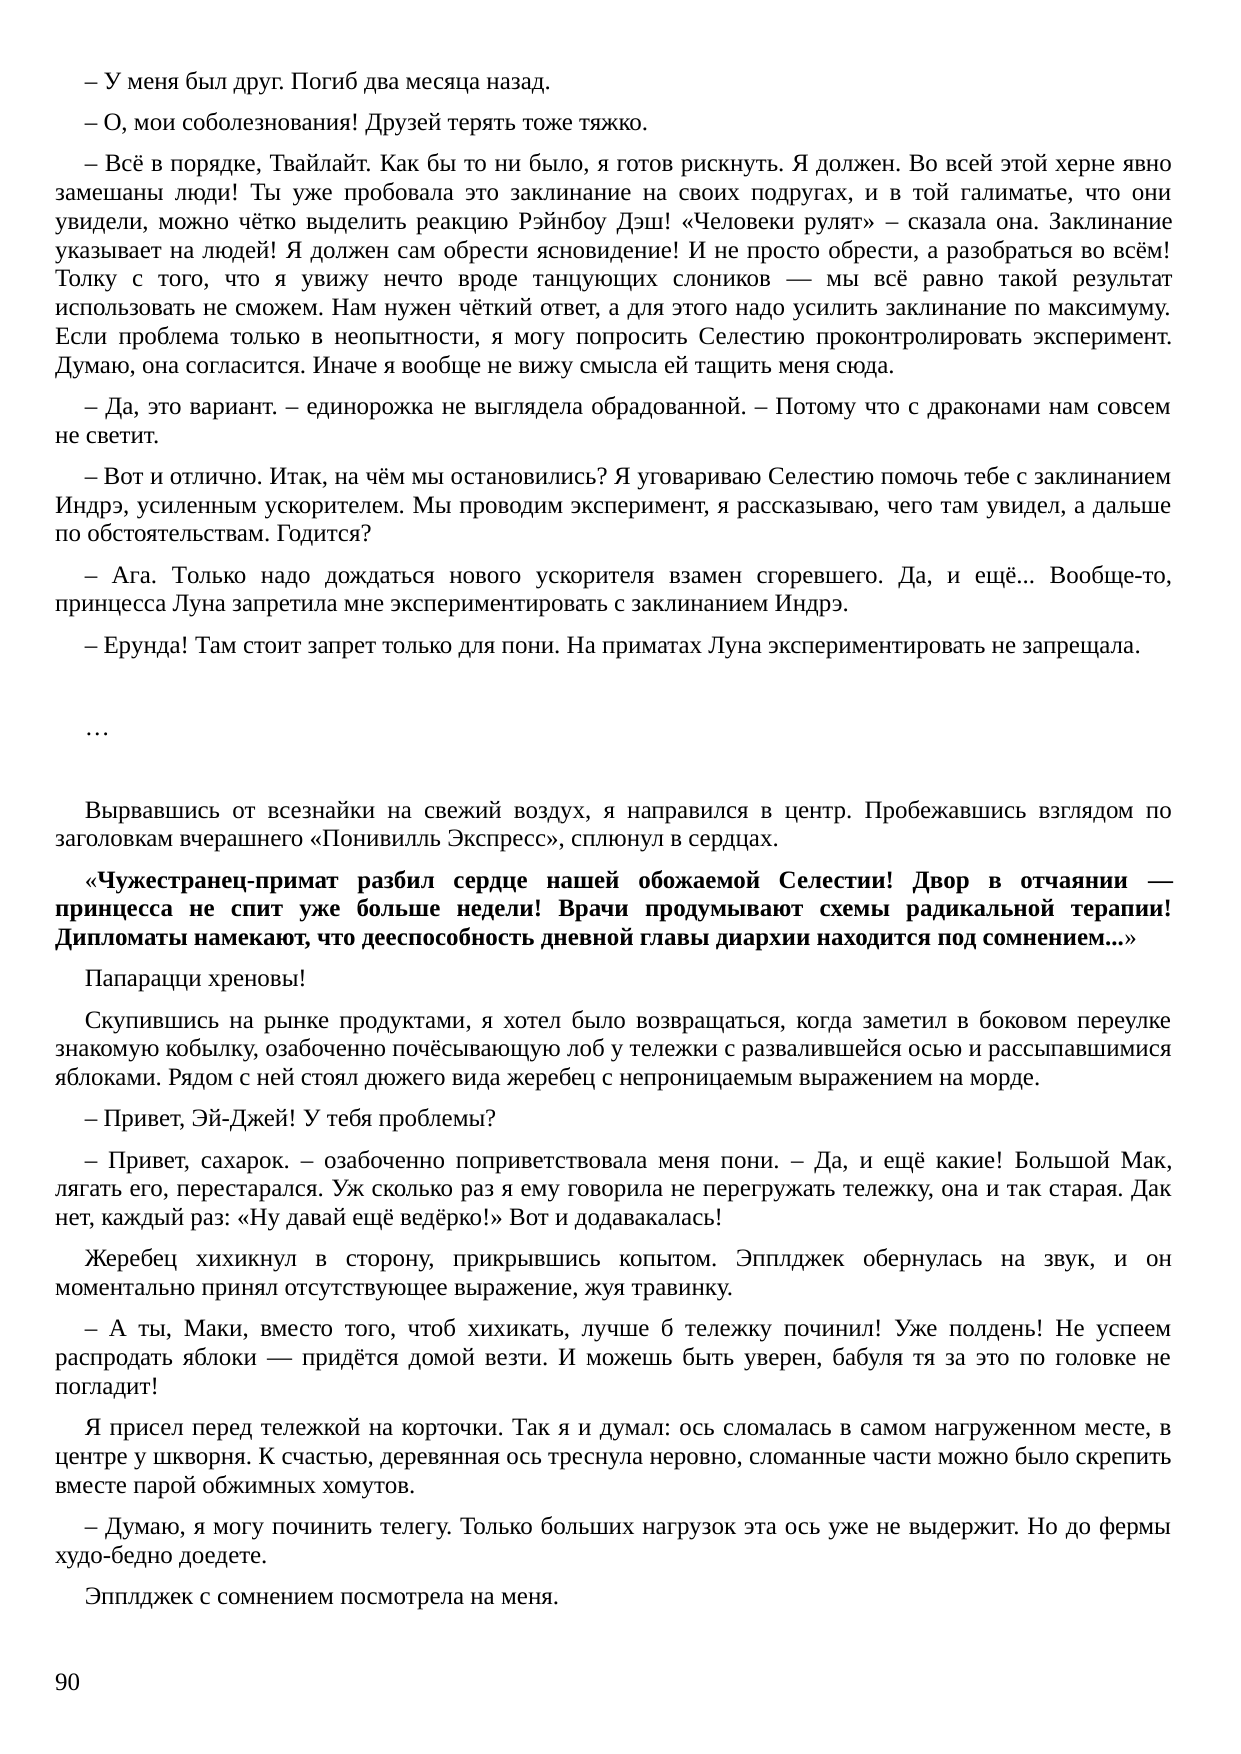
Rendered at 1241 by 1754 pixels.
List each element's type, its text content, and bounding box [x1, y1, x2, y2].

text – Да, это вариант. – единорожка не выглядела обрадованной. – Потому что с драконами нам совсем не светит. [55, 391, 1173, 448]
text Папарацци хреновы! [55, 963, 1173, 992]
text – А ты, Маки, вместо того, чтоб хихикать, лучше б тележку починил! Уже полдень! Не успеем распродать яблоки — придётся домой везти. И можешь быть уверен, бабуля тя за это по головке не погладит! [55, 1313, 1173, 1400]
text Вырвавшись от всезнайки на свежий воздух, я направился в центр. Пробежавшись взглядом по заголовкам вчерашнего «Понивилль Экспресс», сплюнул в сердцах. [55, 795, 1173, 852]
text «Чужестранец-примат разбил сердце нашей обожаемой Селестии! Двор в отчаянии — принцесса не спит уже больше недели! Врачи продумывают схемы радикальной терапии! Дипломаты намекают, что дееспособность дневной главы диархии находится под сомнением...» [55, 865, 1173, 951]
text – Вот и отлично. Итак, на чём мы остановились? Я уговариваю Селестию помочь тебе с заклинанием Индрэ, усиленным ускорителем. Мы проводим эксперимент, я рассказываю, чего там увидел, а дальше по обстоятельствам. Годится? [55, 461, 1173, 547]
text … [55, 712, 1173, 741]
text – Ага. Только надо дождаться нового ускорителя взамен сгоревшего. Да, и ещё... Вообще-то, принцесса Луна запретила мне экспериментировать с заклинанием Индрэ. [55, 560, 1173, 617]
text – О, мои соболезнования! Друзей терять тоже тяжко. [55, 107, 1173, 136]
text – У меня был друг. Погиб два месяца назад. [55, 66, 1173, 95]
text – Всё в порядке, Твайлайт. Как бы то ни было, я готов рискнуть. Я должен. Во всей этой херне явно замешаны люди! Ты уже пробовала это заклинание на своих подругах, и в той галиматье, что они увидели, можно чётко выделить реакцию Рэйнбоу Дэш! «Человеки рулят» – сказала она. Заклинание указывает на людей! Я должен сам обрести ясновидение! И не просто обрести, а разобраться во всём! Толку с того, что я увижу нечто вроде танцующих слоников — мы всё равно такой результат использовать не сможем. Нам нужен чёткий ответ, а для этого надо усилить заклинание по максимуму. Если проблема только в неопытности, я могу попросить Селестию проконтролировать эксперимент. Думаю, она согласится. Иначе я вообще не вижу смысла ей тащить меня сюда. [55, 148, 1173, 378]
text Эпплджек с сомнением посмотрела на меня. [55, 1581, 1173, 1610]
text Скупившись на рынке продуктами, я хотел было возвращаться, когда заметил в боковом переулке знакомую кобылку, озабоченно почёсывающую лоб у тележки с развалившейся осью и рассыпавшимися яблоками. Рядом с ней стоял дюжего вида жеребец с непроницаемым выражением на морде. [55, 1005, 1173, 1091]
text – Думаю, я могу починить телегу. Только больших нагрузок эта ось уже не выдержит. Но до фермы худо-бедно доедете. [55, 1511, 1173, 1568]
text – Привет, сахарок. – озабоченно поприветствовала меня пони. – Да, и ещё какие! Большой Мак, лягать его, перестарался. Уж сколько раз я ему говорила не перегружать тележку, она и так старая. Дак нет, каждый раз: «Ну давай ещё ведёрко!» Вот и додавакалась! [55, 1145, 1173, 1231]
text Жеребец хихикнул в сторону, прикрывшись копытом. Эпплджек обернулась на звук, и он моментально принял отсутствующее выражение, жуя травинку. [55, 1243, 1173, 1301]
text Я присел перед тележкой на корточки. Так я и думал: ось сломалась в самом нагруженном месте, в центре у шкворня. К счастью, деревянная ось треснула неровно, сломанные части можно было скрепить вместе парой обжимных хомутов. [55, 1412, 1173, 1498]
text – Привет, Эй-Джей! У тебя проблемы? [55, 1103, 1173, 1132]
text – Ерунда! Там стоит запрет только для пони. На приматах Луна экспериментировать не запрещала. [55, 630, 1173, 658]
